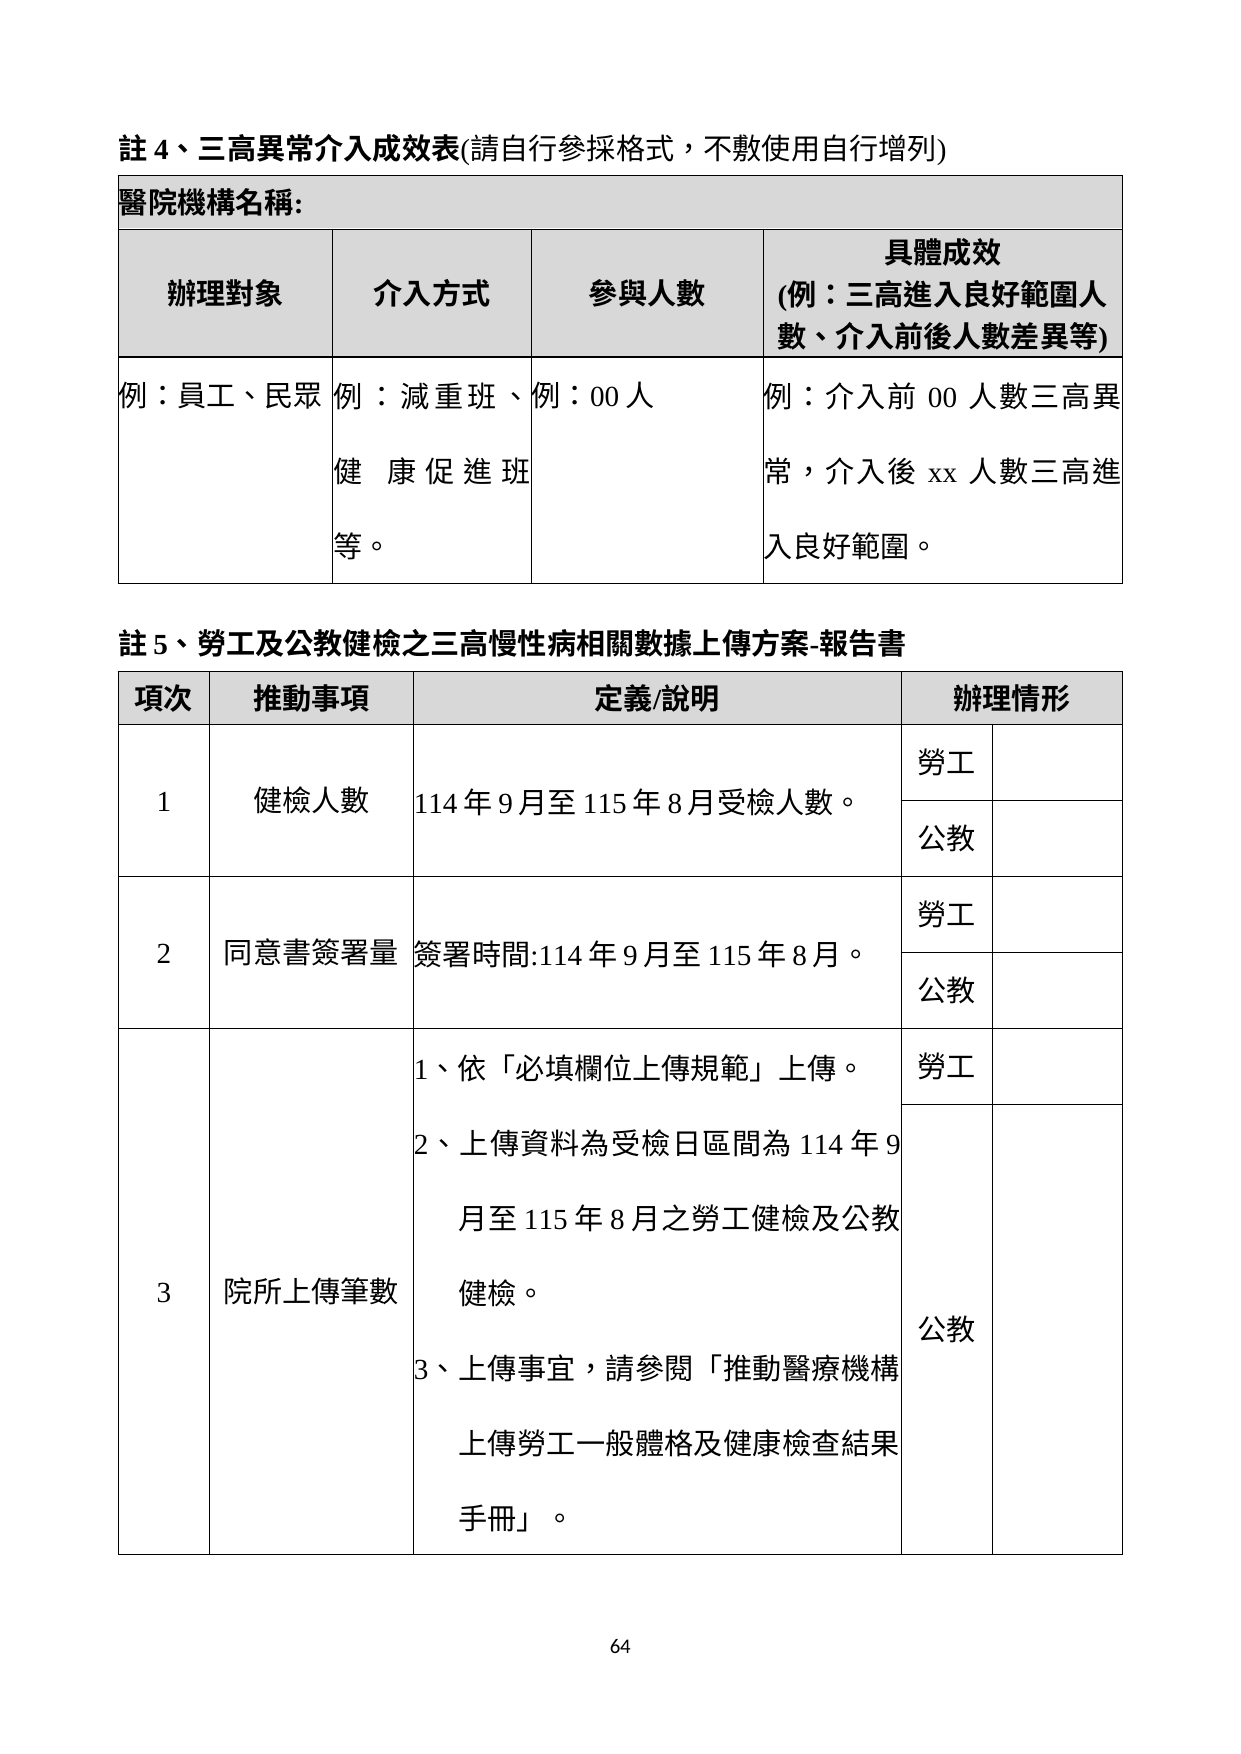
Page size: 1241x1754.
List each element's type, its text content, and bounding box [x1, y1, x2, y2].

table_cell 簽署時間:114年9月至115年8月。 [414, 877, 901, 1028]
table_cell 勞工 [902, 725, 992, 800]
table_cell 同意書簽署量 [210, 877, 413, 1028]
table_cell 1、依「必填欄位上傳規範」上傳。 2、上傳資料為受檢日區間為114年9月至115年8月之勞工健檢及公教健檢。 3、上傳事宜，請參閱「推動醫療機構上傳勞工一般體格及健康檢查結果手冊」。 [414, 1029, 901, 1554]
table_cell 參與人數 [532, 230, 763, 356]
table_header 定義/說明 [414, 672, 901, 724]
table_cell 例：減重班、健 康促進班等。 [333, 358, 531, 582]
table_cell 辦理對象 [119, 230, 332, 356]
table_cell 例：00人 [532, 358, 763, 582]
table_cell 3 [119, 1029, 209, 1554]
table_header 醫院機構名稱: [119, 176, 1122, 228]
table_cell [993, 1105, 1122, 1554]
table_cell 公教 [902, 953, 992, 1028]
table_cell 例：員工、民眾 [119, 358, 332, 582]
table_header 項次 [119, 672, 209, 724]
text 註5、勞工及公教健檢之三高慢性病相關數據上傳方案-報告書 [118, 621, 1122, 663]
table_cell 勞工 [902, 877, 992, 952]
table_cell 介入方式 [333, 230, 531, 356]
table_cell 1 [119, 725, 209, 876]
table_cell [993, 953, 1122, 1028]
table_cell 114年9月至115年8月受檢人數。 [414, 725, 901, 876]
table_cell 具體成效 (例：三高進入良好範圍人數、介入前後人數差異等) [764, 230, 1122, 356]
table_cell [993, 801, 1122, 876]
table_cell 公教 [902, 1105, 992, 1554]
table_cell 院所上傳筆數 [210, 1029, 413, 1554]
table_cell [993, 725, 1122, 800]
table_cell 2 [119, 877, 209, 1028]
table_cell 健檢人數 [210, 725, 413, 876]
text 註 4、三高異常介入成效表(請自行參採格式，不敷使用自行增列) [118, 126, 1122, 168]
table_cell 公教 [902, 801, 992, 876]
table_cell 例：介入前 00 人數三高異常，介入後 xx 人數三高進入良好範圍。 [764, 358, 1122, 582]
table_header 推動事項 [210, 672, 413, 724]
table_header 辦理情形 [902, 672, 1122, 724]
table_cell 勞工 [902, 1029, 992, 1104]
table_cell [993, 1029, 1122, 1104]
table_cell [993, 877, 1122, 952]
